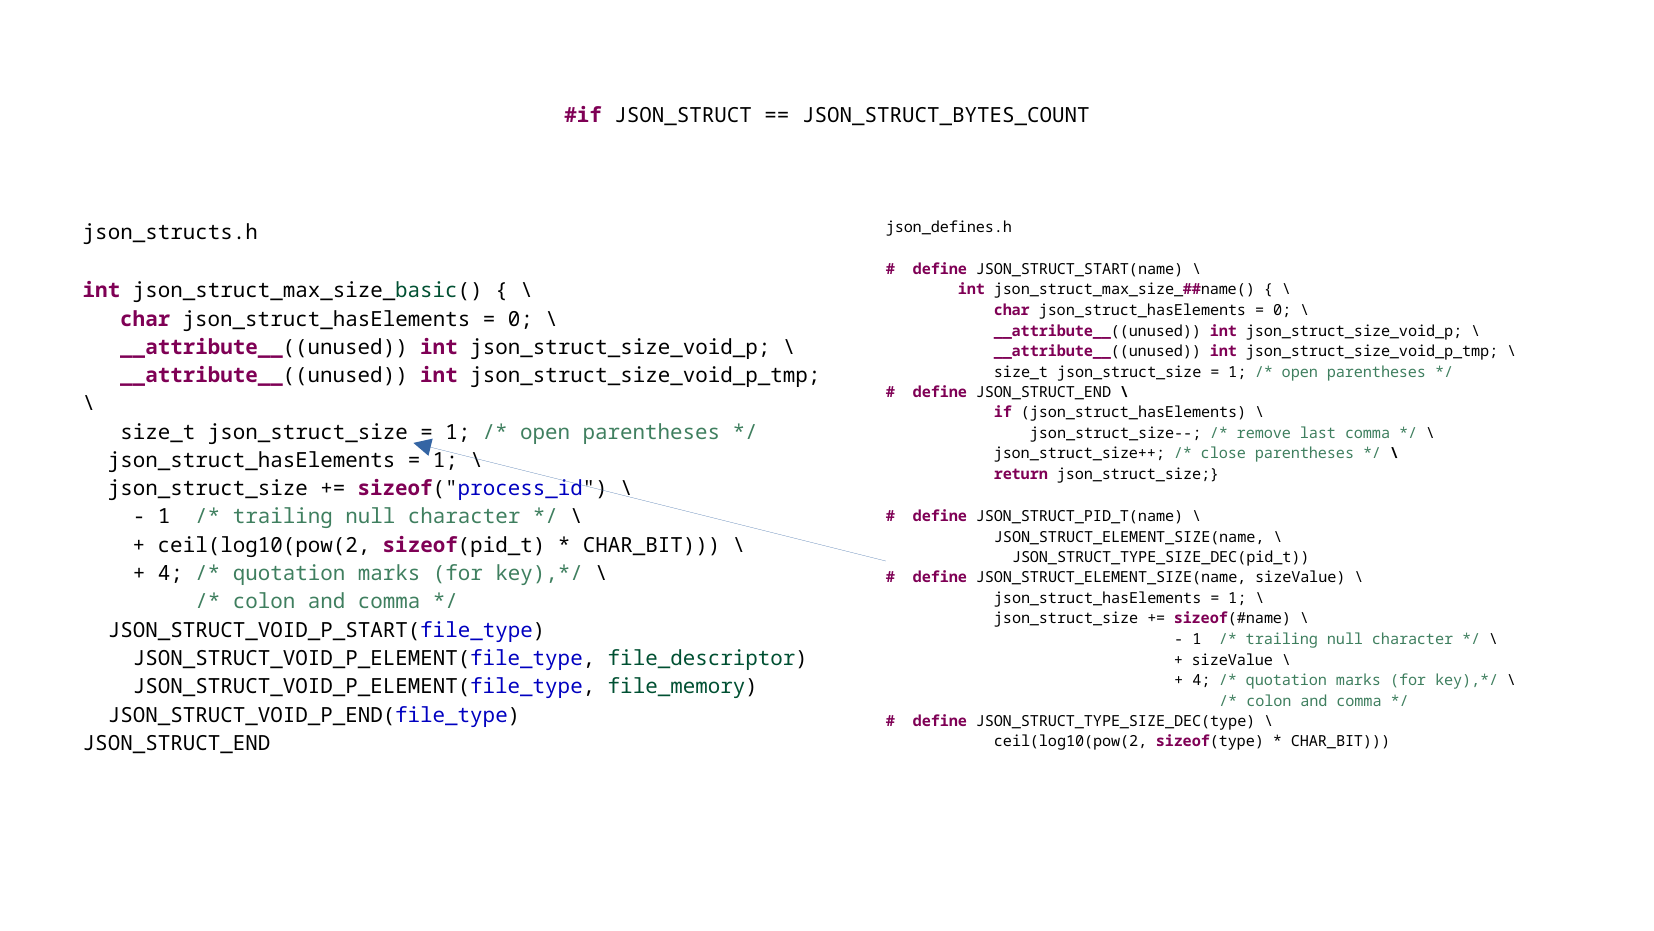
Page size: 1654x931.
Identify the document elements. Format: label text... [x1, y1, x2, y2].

list json_structs.h int json_struct_max_size_basic() { \ char json_struct_hasElements = 0; \ __attribute__((unused)) int json_struct_size_void_p; \ __attribute__((unused)) int json_struct_size_void_p_tmp; \ size_t json_struct_size = 1; /* open parentheses */ json_struct_hasElements = 1; \ json_struct_size += sizeof("process_id") \ - 1 /* trailing null character */ \ + ceil(log10(pow(2, sizeof(pid_t) * CHAR_BIT))) \ + 4; /* quotation marks (for key),*/ \ /* colon and comma */ JSON_STRUCT_VOID_P_START(file_type) JSON_STRUCT_VOID_P_ELEMENT(file_type, file_descriptor) JSON_STRUCT_VOID_P_ELEMENT(file_type, file_memory) JSON_STRUCT_VOID_P_END(file_type) JSON_STRUCT_END [82, 217, 827, 758]
title #if JSON_STRUCT == JSON_STRUCT_BYTES_COUNT [82, 37, 1571, 193]
list json_defines.h # define JSON_STRUCT_START(name) \ int json_struct_max_size_##name() { \ char json_struct_hasElements = 0; \ __attribute__((unused)) int json_struct_size_void_p; \ __attribute__((unused)) int json_struct_size_void_p_tmp; \ size_t json_struct_size = 1; /* open parentheses */ # define JSON_STRUCT_END \ if (json_struct_hasElements) \ json_struct_size--; /* remove last comma */ \ json_struct_size++; /* close parentheses */ \ return json_struct_size;} # define JSON_STRUCT_PID_T(name) \ JSON_STRUCT_ELEMENT_SIZE(name, \ JSON_STRUCT_TYPE_SIZE_DEC(pid_t)) # define JSON_STRUCT_ELEMENT_SIZE(name, sizeValue) \ json_struct_hasElements = 1; \ json_struct_size += sizeof(#name) \ - 1 /* trailing null character */ \ + sizeValue \ + 4; /* quotation marks (for key),*/ \ /* colon and comma */ # define JSON_STRUCT_TYPE_SIZE_DEC(type) \ ceil(log10(pow(2, sizeof(type) * CHAR_BIT))) [885, 216, 1571, 756]
